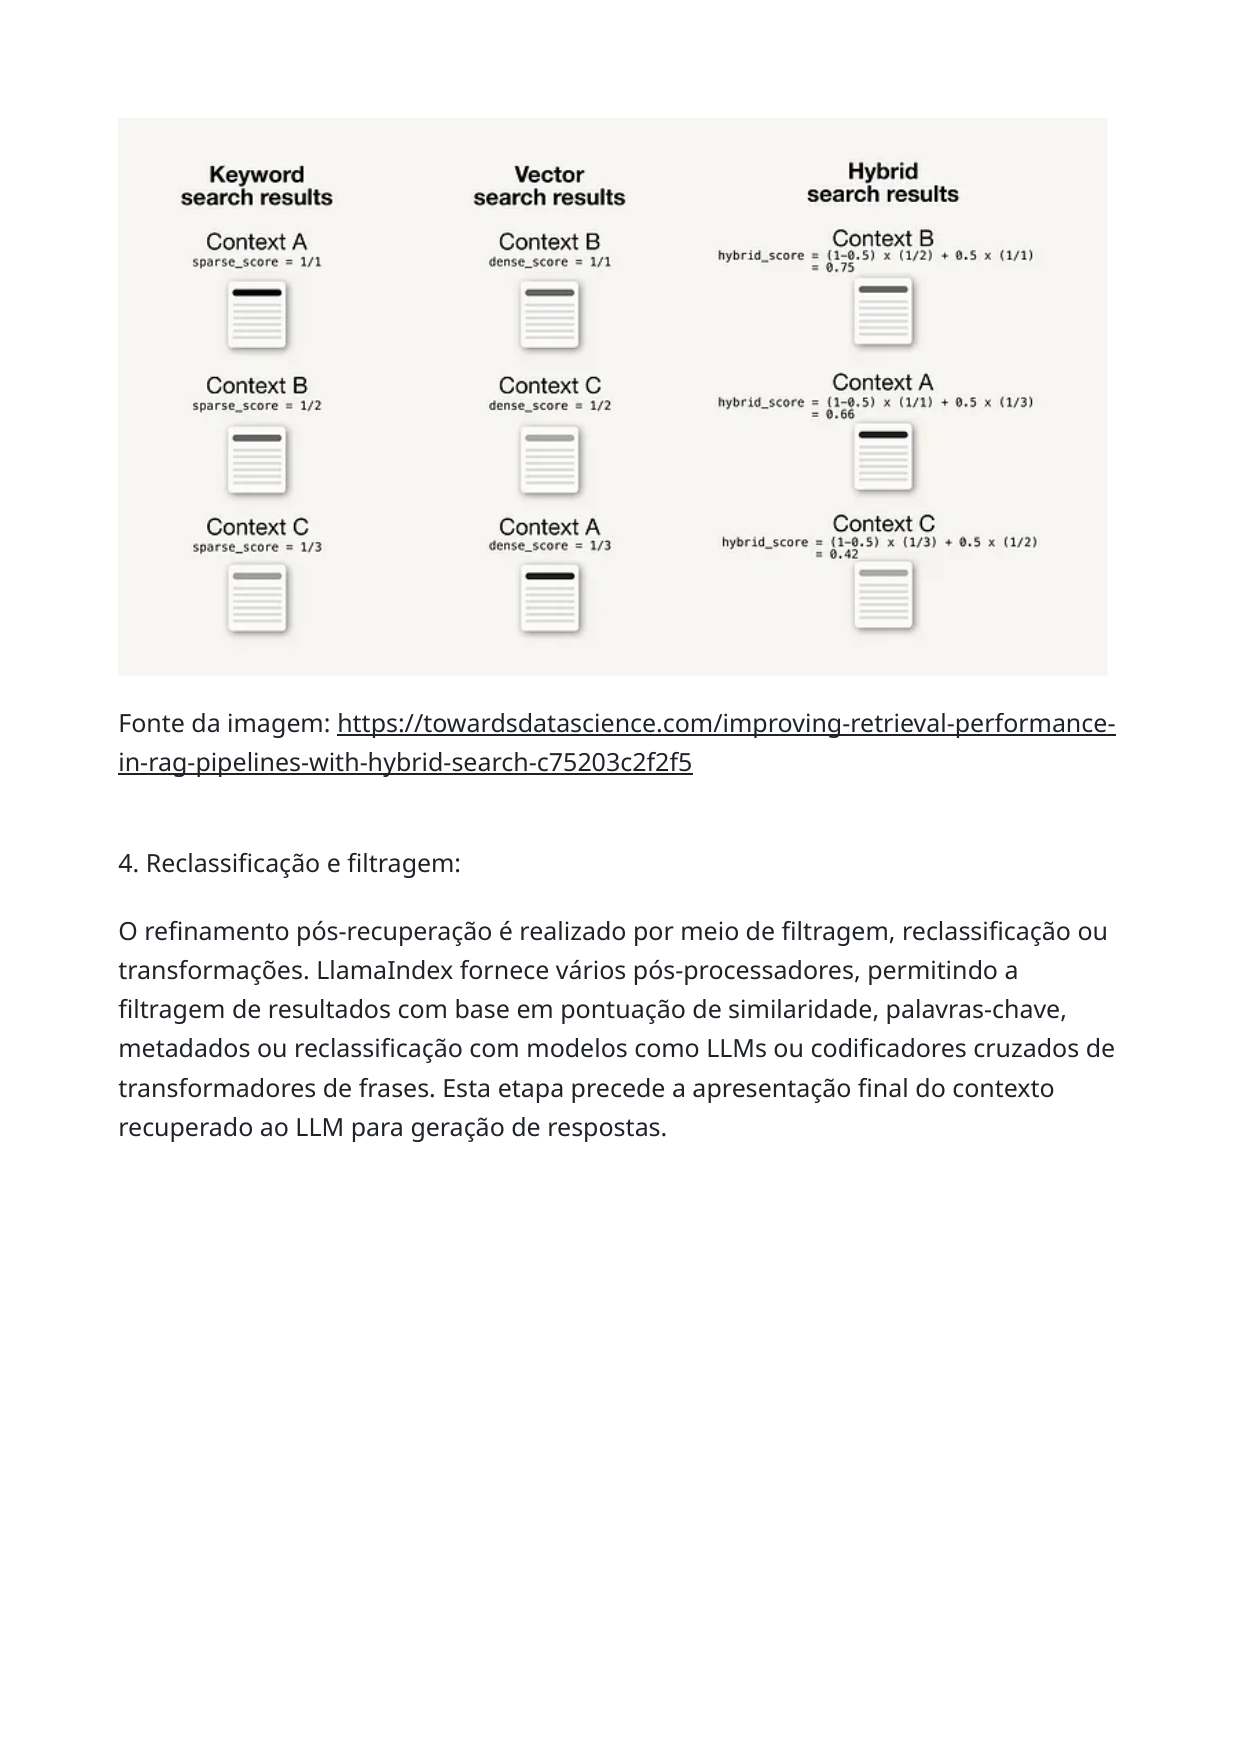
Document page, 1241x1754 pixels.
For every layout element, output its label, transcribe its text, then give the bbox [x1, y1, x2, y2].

text O refinamento pós-recuperação é realizado por meio de filtragem, reclassificação ou transformações. LlamaIndex fornece vários pós-processadores, permitindo a filtragem de resultados com base em pontuação de similaridade, palavras-chave, metadados ou reclassificação com modelos como LLMs ou codificadores cruzados de transformadores de frases. Esta etapa precede a apresentação final do contexto recuperado ao LLM para geração de respostas. [118, 913, 1122, 1143]
text Fonte da imagem: https://towardsdatascience.com/improving-retrieval-performance-in-rag-pipelines-with-hybrid-search-c75203c2f2f5 [118, 705, 1122, 778]
subtitle 4. Reclassificação e filtragem: [118, 846, 1122, 880]
picture [118, 118, 1108, 676]
